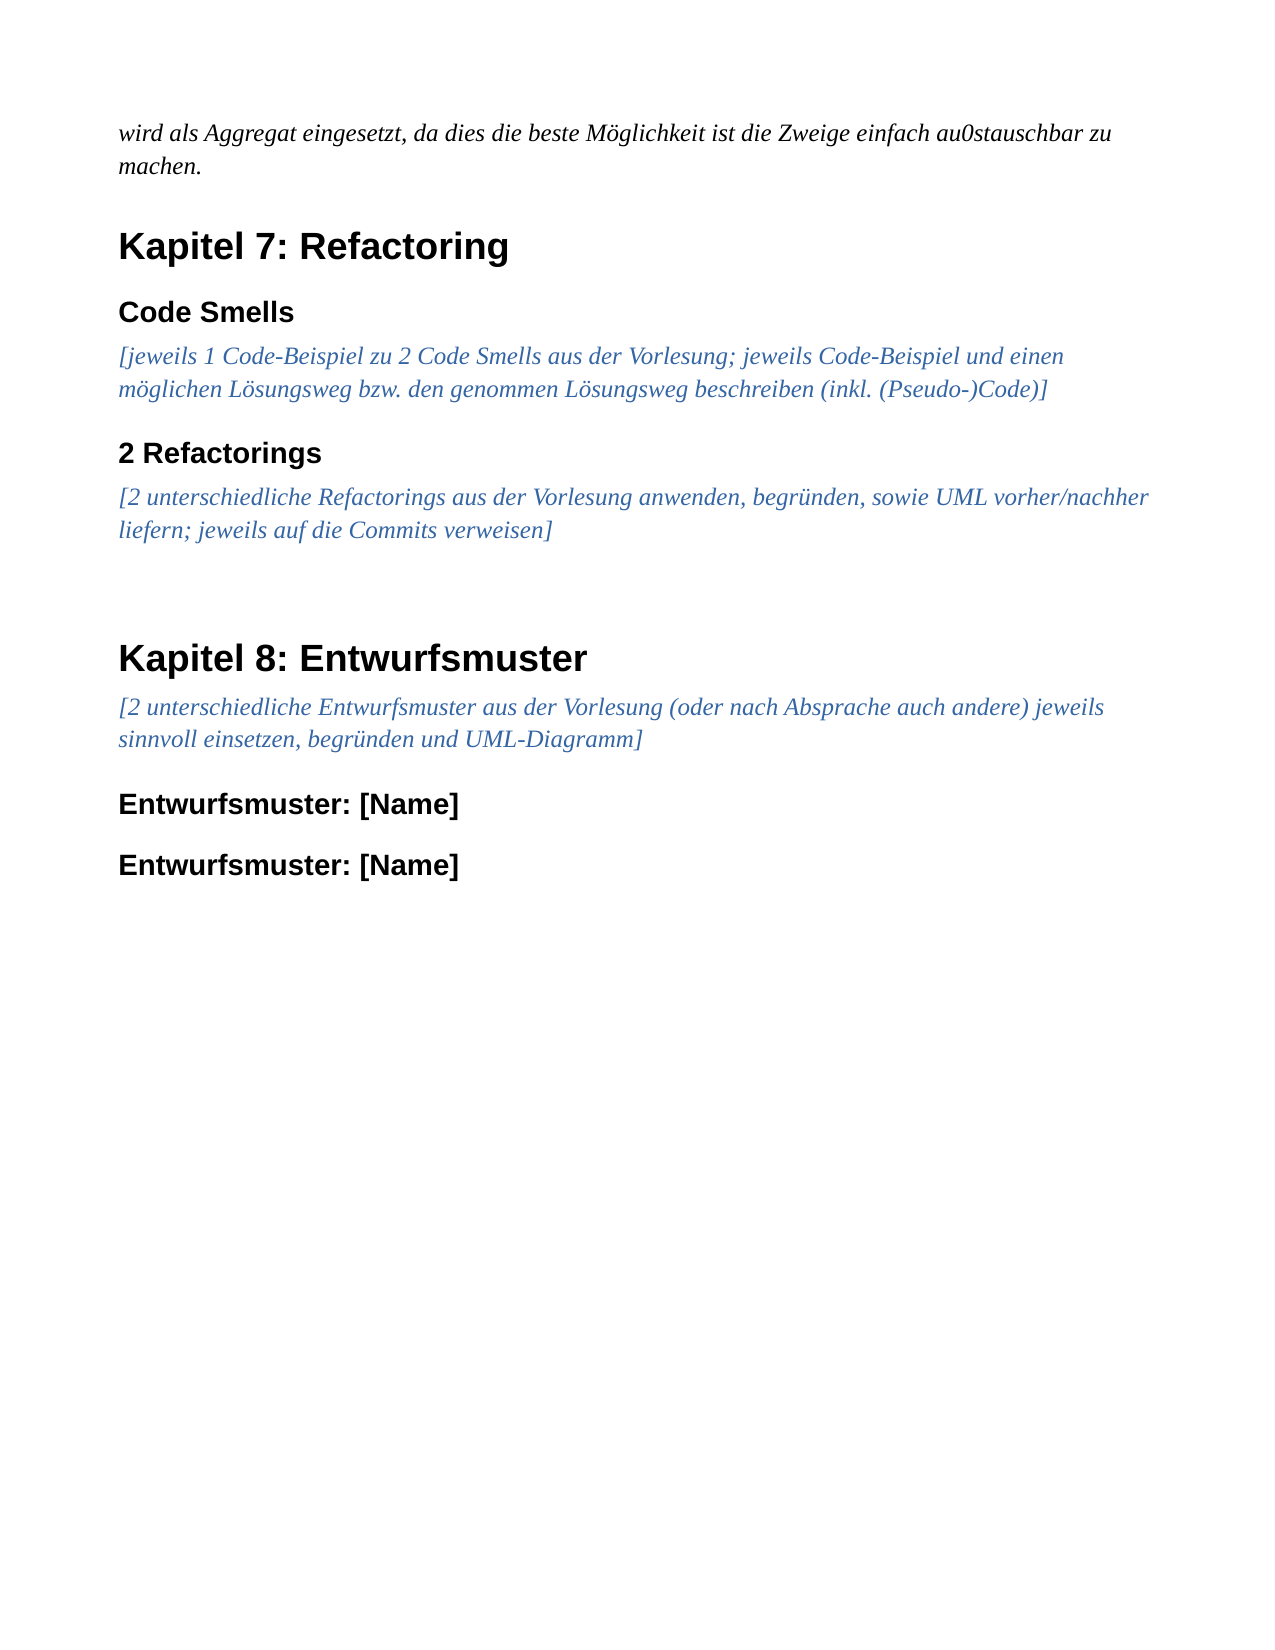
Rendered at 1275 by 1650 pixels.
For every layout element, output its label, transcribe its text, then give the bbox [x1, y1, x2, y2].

text [2 unterschiedliche Entwurfsmuster aus der Vorlesung (oder nach Absprache auch andere) jeweils sinnvoll einsetzen, begründen und UML-Diagramm] [118, 692, 1157, 753]
subtitle Kapitel 8: Entwurfsmuster [118, 635, 1157, 679]
subtitle Code Smells [118, 294, 1157, 328]
text [2 unterschiedliche Refactorings aus der Vorlesung anwenden, begründen, sowie UML vorher/nachher liefern; jeweils auf die Commits verweisen] [118, 482, 1157, 544]
subtitle Entwurfsmuster: [Name] [118, 848, 1157, 881]
text [jeweils 1 Code-Beispiel zu 2 Code Smells aus der Vorlesung; jeweils Code-Beispiel und einen möglichen Lösungsweg bzw. den genommen Lösungsweg beschreiben (inkl. (Pseudo-)Code)] [118, 341, 1157, 402]
subtitle Entwurfsmuster: [Name] [118, 787, 1157, 821]
text wird als Aggregat eingesetzt, da dies die beste Möglichkeit ist die Zweige einfach au0stauschbar zu machen. [118, 118, 1157, 180]
subtitle Kapitel 7: Refactoring [118, 224, 1157, 267]
subtitle 2 Refactorings [118, 436, 1157, 470]
